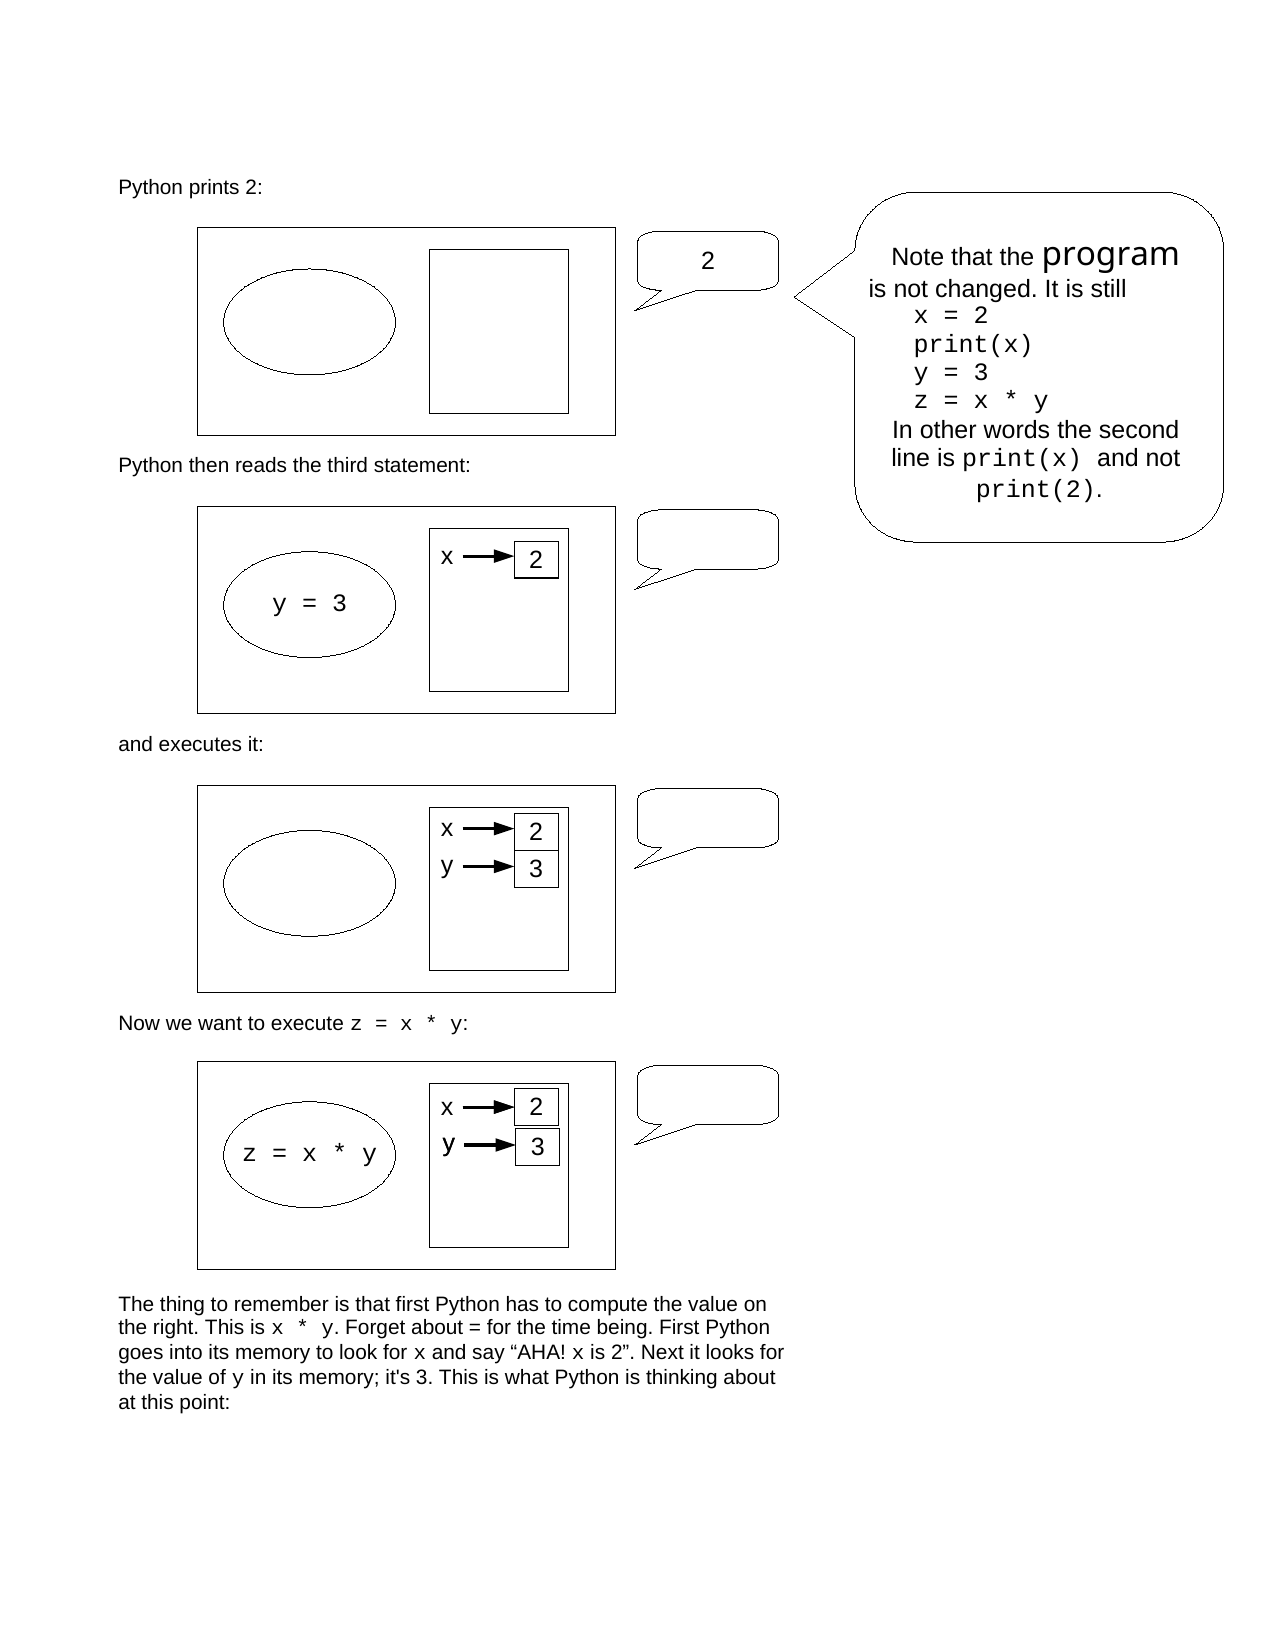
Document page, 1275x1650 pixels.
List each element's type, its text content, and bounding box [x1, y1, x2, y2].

text Python prints 2: [118, 175, 793, 198]
text and executes it: [118, 733, 793, 756]
text The thing to remember is that first Python has to compute the value on the right. This is x * y. Forget about = for the time being. First Python goes into its memory to look for x and say “AHA! x is 2”. Next it looks for the value of y in its memory; it's 3. This is what Python is thinking about at this point: [118, 1292, 793, 1414]
text Now we want to execute z = x * y: [118, 1012, 793, 1037]
text Python then reads the third statement: [118, 454, 793, 477]
